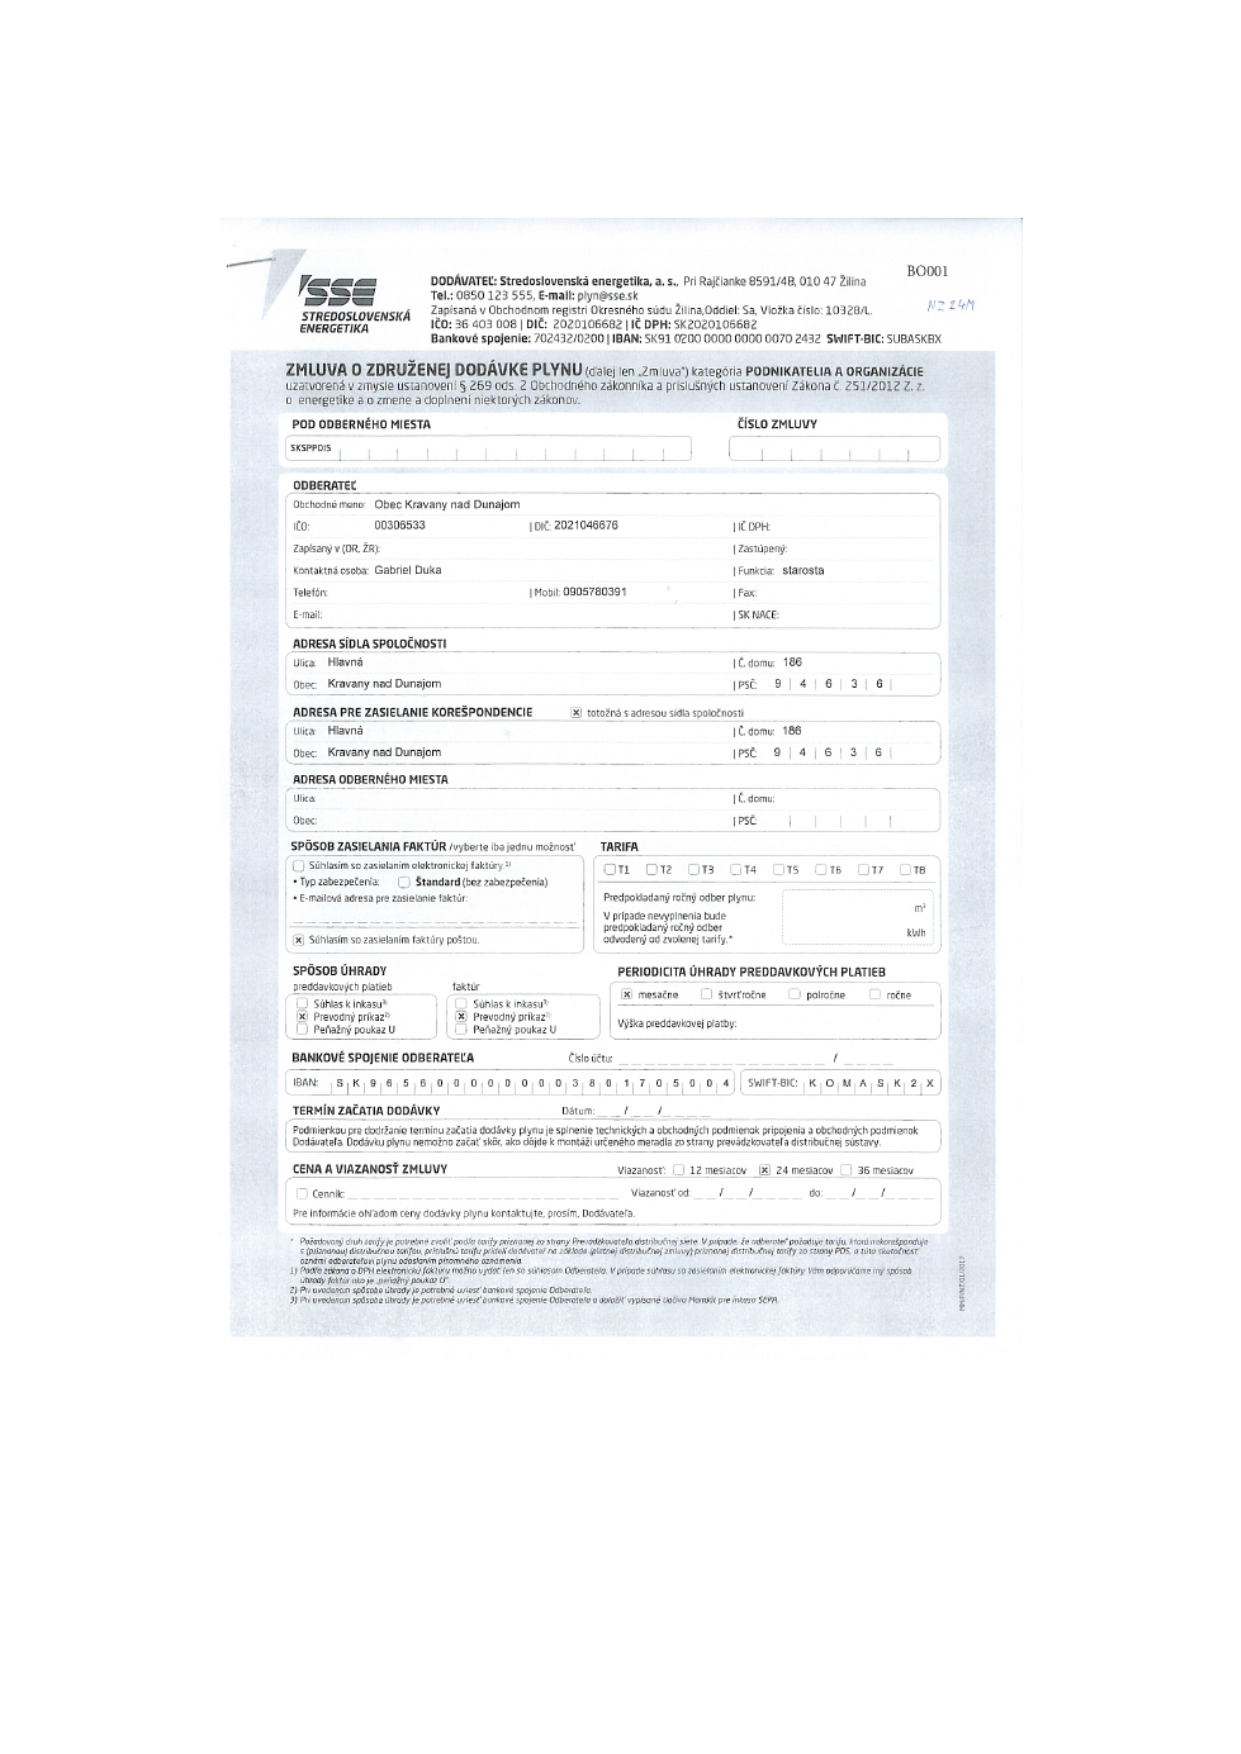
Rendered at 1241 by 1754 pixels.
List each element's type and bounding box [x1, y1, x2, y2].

picture [118, 118, 1123, 1539]
